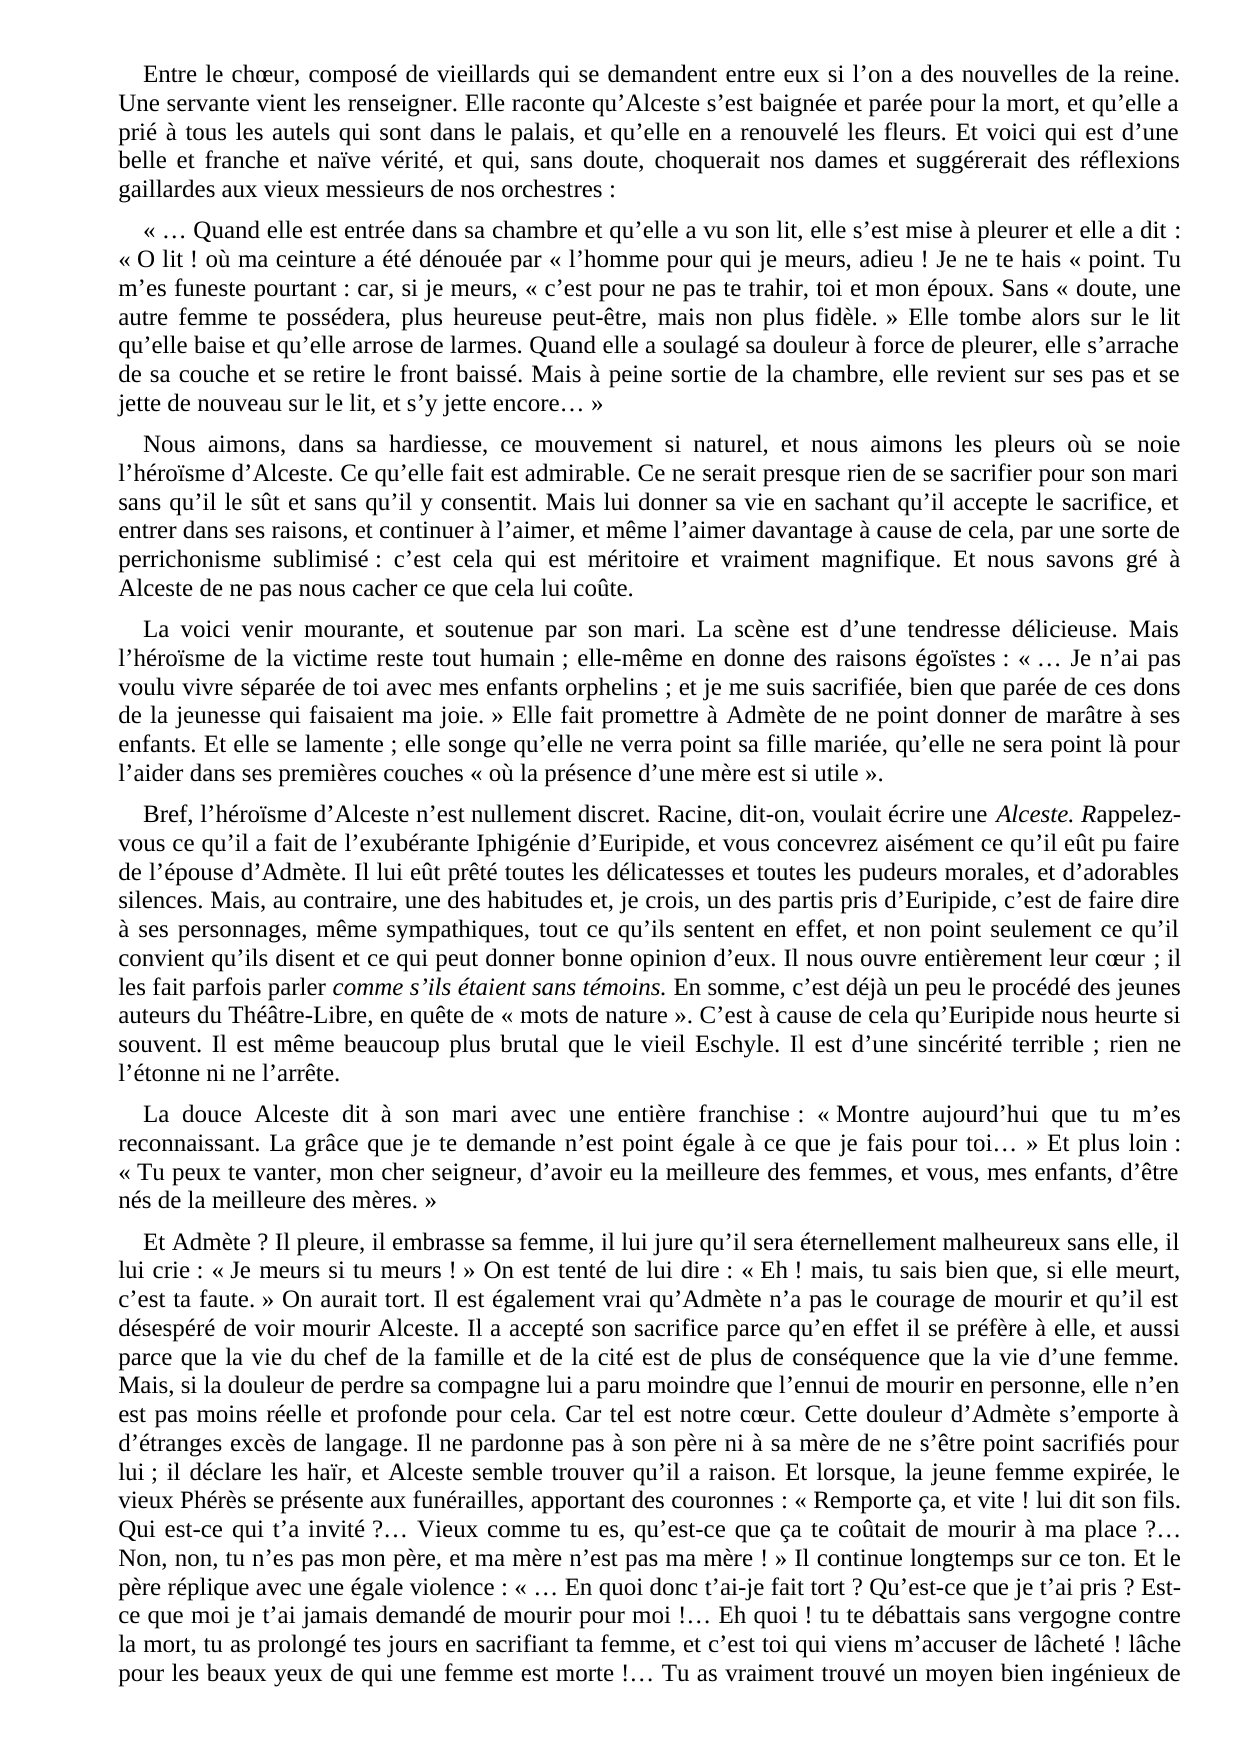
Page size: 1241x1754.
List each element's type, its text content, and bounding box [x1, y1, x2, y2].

text Entre le chœur, composé de vieillards qui se demandent entre eux si l’on a des nouvelles de la reine. Une servante vient les renseigner. Elle raconte qu’Alceste s’est baignée et parée pour la mort, et qu’elle a prié à tous les autels qui sont dans le palais, et qu’elle en a renouvelé les fleurs. Et voici qui est d’une belle et franche et naïve vérité, et qui, sans doute, choquerait nos dames et suggérerait des réflexions gaillardes aux vieux messieurs de nos orchestres : [118, 59, 1181, 203]
text « … Quand elle est entrée dans sa chambre et qu’elle a vu son lit, elle s’est mise à pleurer et elle a dit : « O lit ! où ma ceinture a été dénouée par « l’homme pour qui je meurs, adieu ! Je ne te hais « point. Tu m’es funeste pourtant : car, si je meurs, « c’est pour ne pas te trahir, toi et mon époux. Sans « doute, une autre femme te possédera, plus heureuse peut-être, mais non plus fidèle. » Elle tombe alors sur le lit qu’elle baise et qu’elle arrose de larmes. Quand elle a soulagé sa douleur à force de pleurer, elle s’arrache de sa couche et se retire le front baissé. Mais à peine sortie de la chambre, elle revient sur ses pas et se jette de nouveau sur le lit, et s’y jette encore… » [118, 215, 1181, 417]
text Et Admète ? Il pleure, il embrasse sa femme, il lui jure qu’il sera éternellement malheureux sans elle, il lui crie : « Je meurs si tu meurs ! » On est tenté de lui dire : « Eh ! mais, tu sais bien que, si elle meurt, c’est ta faute. » On aurait tort. Il est également vrai qu’Admète n’a pas le courage de mourir et qu’il est désespéré de voir mourir Alceste. Il a accepté son sacrifice parce qu’en effet il se préfère à elle, et aussi parce que la vie du chef de la famille et de la cité est de plus de conséquence que la vie d’une femme. Mais, si la douleur de perdre sa compagne lui a paru moindre que l’ennui de mourir en personne, elle n’en est pas moins réelle et profonde pour cela. Car tel est notre cœur. Cette douleur d’Admète s’emporte à d’étranges excès de langage. Il ne pardonne pas à son père ni à sa mère de ne s’être point sacrifiés pour lui ; il déclare les haïr, et Alceste semble trouver qu’il a raison. Et lorsque, la jeune femme expirée, le vieux Phérès se présente aux funérailles, apportant des couronnes : « Remporte ça, et vite ! lui dit son fils. Qui est-ce qui t’a invité ?… Vieux comme tu es, qu’est-ce que ça te coûtait de mourir à ma place ?… Non, non, tu n’es pas mon père, et ma mère n’est pas ma mère ! » Il continue longtemps sur ce ton. Et le père réplique avec une égale violence : « … En quoi donc t’ai-je fait tort ? Qu’est-ce que je t’ai pris ? Est-ce que moi je t’ai jamais demandé de mourir pour moi !… Eh quoi ! tu te débattais sans vergogne contre la mort, tu as prolongé tes jours en sacrifiant ta femme, et c’est toi qui viens m’accuser de lâcheté ! lâche pour les beaux yeux de qui une femme est morte !… Tu as vraiment trouvé un moyen bien ingénieux de [118, 1227, 1181, 1687]
text Nous aimons, dans sa hardiesse, ce mouvement si naturel, et nous aimons les pleurs où se noie l’héroïsme d’Alceste. Ce qu’elle fait est admirable. Ce ne serait presque rien de se sacrifier pour son mari sans qu’il le sût et sans qu’il y consentit. Mais lui donner sa vie en sachant qu’il accepte le sacrifice, et entrer dans ses raisons, et continuer à l’aimer, et même l’aimer davantage à cause de cela, par une sorte de perrichonisme sublimisé : c’est cela qui est méritoire et vraiment magnifique. Et nous savons gré à Alceste de ne pas nous cacher ce que cela lui coûte. [118, 429, 1181, 602]
text La voici venir mourante, et soutenue par son mari. La scène est d’une tendresse délicieuse. Mais l’héroïsme de la victime reste tout humain ; elle-même en donne des raisons égoïstes : « … Je n’ai pas voulu vivre séparée de toi avec mes enfants orphelins ; et je me suis sacrifiée, bien que parée de ces dons de la jeunesse qui faisaient ma joie. » Elle fait promettre à Admète de ne point donner de marâtre à ses enfants. Et elle se lamente ; elle songe qu’elle ne verra point sa fille mariée, qu’elle ne sera point là pour l’aider dans ses premières couches « où la présence d’une mère est si utile ». [118, 614, 1181, 787]
text La douce Alceste dit à son mari avec une entière franchise : « Montre aujourd’hui que tu m’es reconnaissant. La grâce que je te demande n’est point égale à ce que je fais pour toi… » Et plus loin : « Tu peux te vanter, mon cher seigneur, d’avoir eu la meilleure des femmes, et vous, mes enfants, d’être nés de la meilleure des mères. » [118, 1099, 1181, 1214]
text Bref, l’héroïsme d’Alceste n’est nullement discret. Racine, dit-on, voulait écrire une Alceste. Rappelez-vous ce qu’il a fait de l’exubérante Iphigénie d’Euripide, et vous concevrez aisément ce qu’il eût pu faire de l’épouse d’Admète. Il lui eût prêté toutes les délicatesses et toutes les pudeurs morales, et d’adorables silences. Mais, au contraire, une des habitudes et, je crois, un des partis pris d’Euripide, c’est de faire dire à ses personnages, même sympathiques, tout ce qu’ils sentent en effet, et non point seulement ce qu’il convient qu’ils disent et ce qui peut donner bonne opinion d’eux. Il nous ouvre entièrement leur cœur ; il les fait parfois parler comme s’ils étaient sans témoins. En somme, c’est déjà un peu le procédé des jeunes auteurs du Théâtre-Libre, en quête de « mots de nature ». C’est à cause de cela qu’Euripide nous heurte si souvent. Il est même beaucoup plus brutal que le vieil Eschyle. Il est d’une sincérité terrible ; rien ne l’étonne ni ne l’arrête. [118, 799, 1181, 1087]
